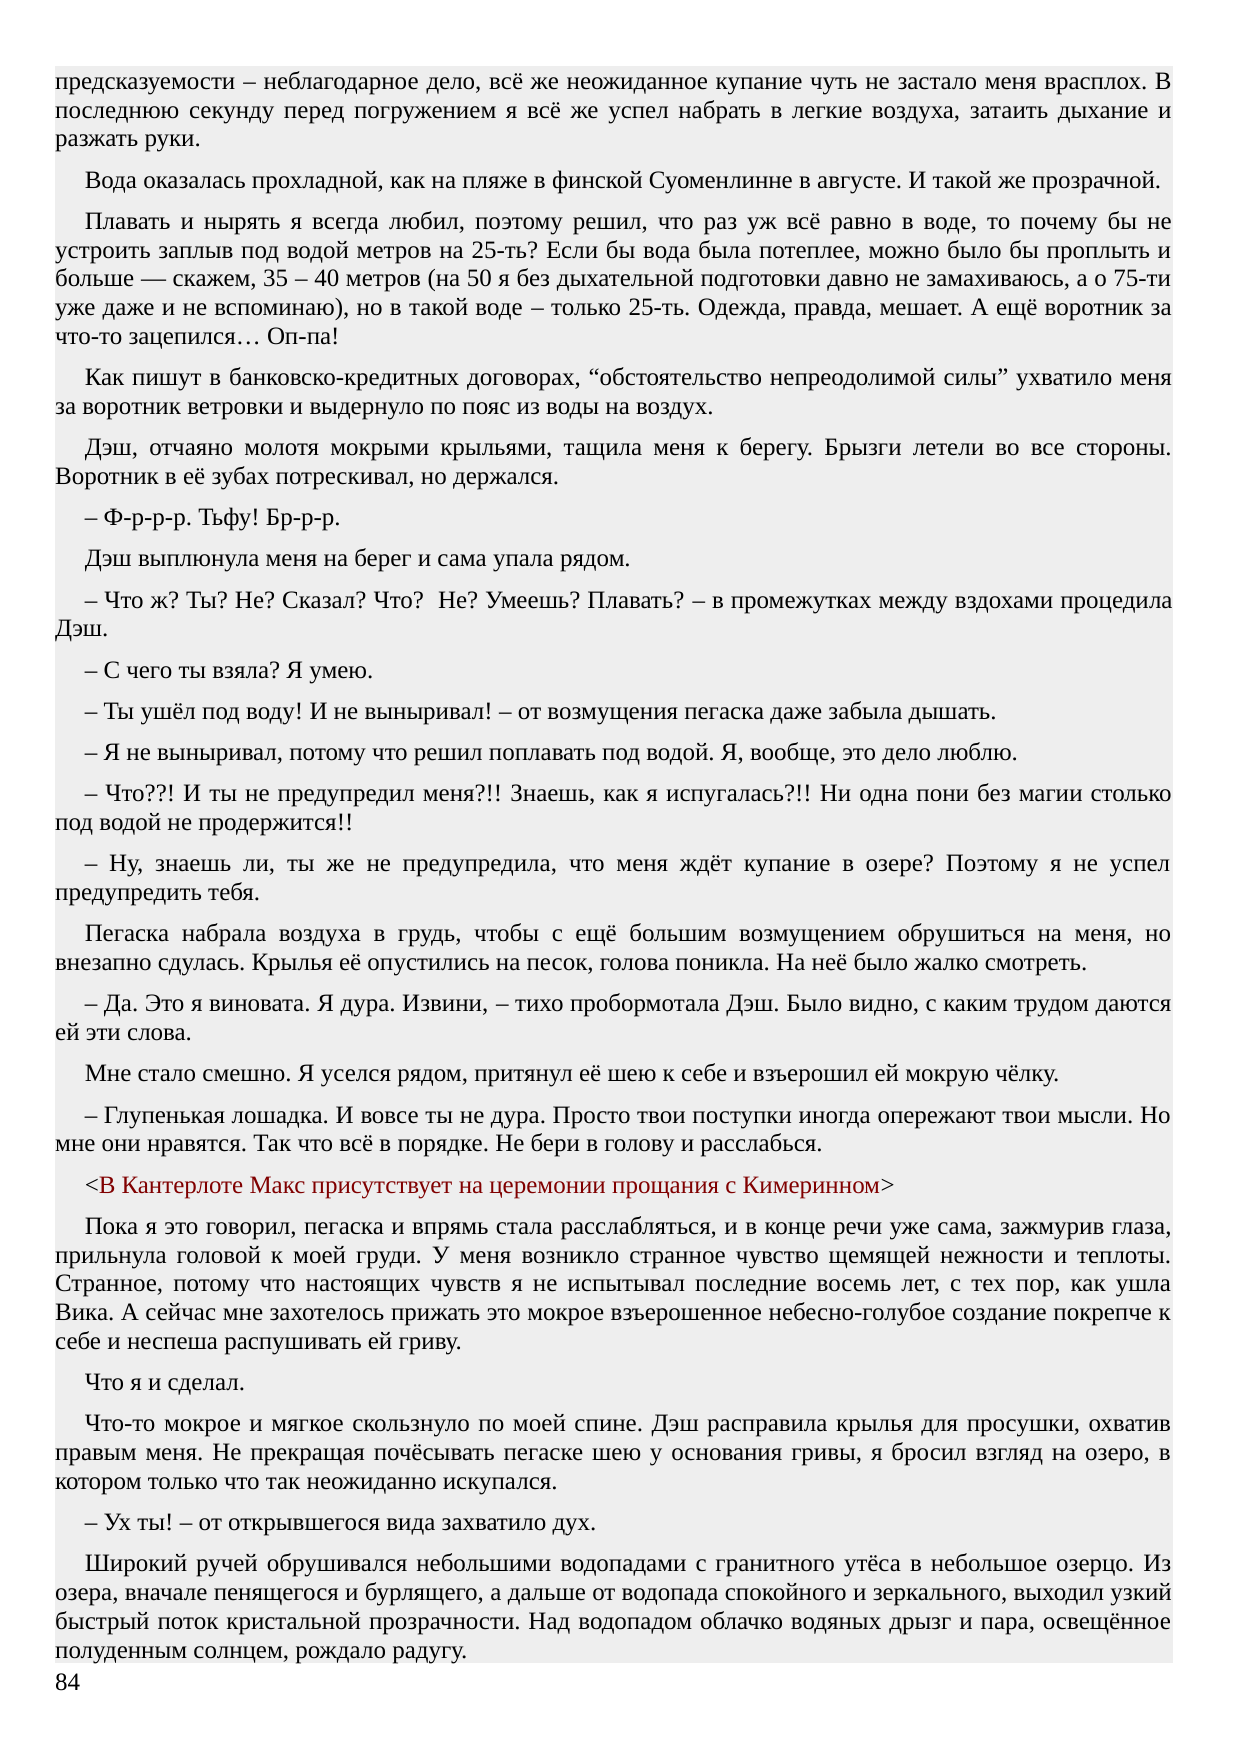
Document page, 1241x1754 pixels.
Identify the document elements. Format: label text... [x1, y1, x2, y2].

text – Ух ты! – от открывшегося вида захватило дух. [55, 1507, 1173, 1536]
text Как пишут в банковско-кредитных договорах, “обстоятельство непреодолимой силы” ухватило меня за воротник ветровки и выдернуло по пояс из воды на воздух. [55, 362, 1173, 420]
text Мне стало смешно. Я уселся рядом, притянул её шею к себе и взъерошил ей мокрую чёлку. [55, 1058, 1173, 1087]
text Дэш, отчаяно молотя мокрыми крыльями, тащила меня к берегу. Брызги летели во все стороны. Воротник в её зубах потрескивал, но держался. [55, 432, 1173, 490]
text – Я не выныривал, потому что решил поплавать под водой. Я, вообще, это дело люблю. [55, 737, 1173, 766]
text – Ну, знаешь ли, ты же не предупредила, что меня ждёт купание в озере? Поэтому я не успел предупредить тебя. [55, 848, 1173, 906]
text Дэш выплюнула меня на берег и сама упала рядом. [55, 543, 1173, 572]
text Плавать и нырять я всегда любил, поэтому решил, что раз уж всё равно в воде, то почему бы не устроить заплыв под водой метров на 25-ть? Если бы вода была потеплее, можно было бы проплыть и больше — скажем, 35 – 40 метров (на 50 я без дыхательной подготовки давно не замахиваюсь, а о 75-ти уже даже и не вспоминаю), но в такой воде – только 25-ть. Одежда, правда, мешает. А ещё воротник за что-то зацепился… Оп-па! [55, 206, 1173, 350]
text Что я и сделал. [55, 1367, 1173, 1396]
text – Что ж? Ты? Не? Сказал? Что? Не? Умеешь? Плавать? – в промежутках между вздохами процедила Дэш. [55, 585, 1173, 642]
text – Ты ушёл под воду! И не выныривал! – от возмущения пегаска даже забыла дышать. [55, 696, 1173, 725]
text Широкий ручей обрушивался небольшими водопадами с гранитного утёса в небольшое озерцо. Из озера, вначале пенящегося и бурлящего, а дальше от водопада спокойного и зеркального, выходил узкий быстрый поток кристальной прозрачности. Над водопадом облачко водяных дрызг и пара, освещённое полуденным солнцем, рождало радугу. [55, 1548, 1173, 1663]
text – Да. Это я виновата. Я дура. Извини, – тихо пробормотала Дэш. Было видно, с каким трудом даются ей эти слова. [55, 988, 1173, 1046]
text Пегаска набрала воздуха в грудь, чтобы с ещё большим возмущением обрушиться на меня, но внезапно сдулась. Крылья её опустились на песок, голова поникла. На неё было жалко смотреть. [55, 918, 1173, 976]
text Пока я это говорил, пегаска и впрямь стала расслабляться, и в конце речи уже сама, зажмурив глаза, прильнула головой к моей груди. У меня возникло странное чувство щемящей нежности и теплоты. Странное, потому что настоящих чувств я не испытывал последние восемь лет, с тех пор, как ушла Вика. А сейчас мне захотелось прижать это мокрое взъерошенное небесно-голубое создание покрепче к себе и неспеша распушивать ей гриву. [55, 1211, 1173, 1355]
text – С чего ты взяла? Я умею. [55, 655, 1173, 683]
text – Что??! И ты не предупредил меня?!! Знаешь, как я испугалась?!! Ни одна пони без магии столько под водой не продержится!! [55, 778, 1173, 836]
text – Глупенькая лошадка. И вовсе ты не дура. Просто твои поступки иногда опережают твои мысли. Но мне они нравятся. Так что всё в порядке. Не бери в голову и расслабься. [55, 1100, 1173, 1157]
text <В Кантерлоте Макс присутствует на церемонии прощания с Кимеринном> [55, 1170, 1173, 1198]
text – Ф-р-р-р. Тьфу! Бр-р-р. [55, 502, 1173, 531]
text предсказуемости – неблагодарное дело, всё же неожиданное купание чуть не застало меня врасплох. В последнюю секунду перед погружением я всё же успел набрать в легкие воздуха, затаить дыхание и разжать руки. [55, 66, 1173, 152]
text Что-то мокрое и мягкое скользнуло по моей спине. Дэш расправила крылья для просушки, охватив правым меня. Не прекращая почёсывать пегаске шею у основания гривы, я бросил взгляд на озеро, в котором только что так неожиданно искупался. [55, 1408, 1173, 1495]
text Вода оказалась прохладной, как на пляже в финской Суоменлинне в августе. И такой же прозрачной. [55, 165, 1173, 193]
